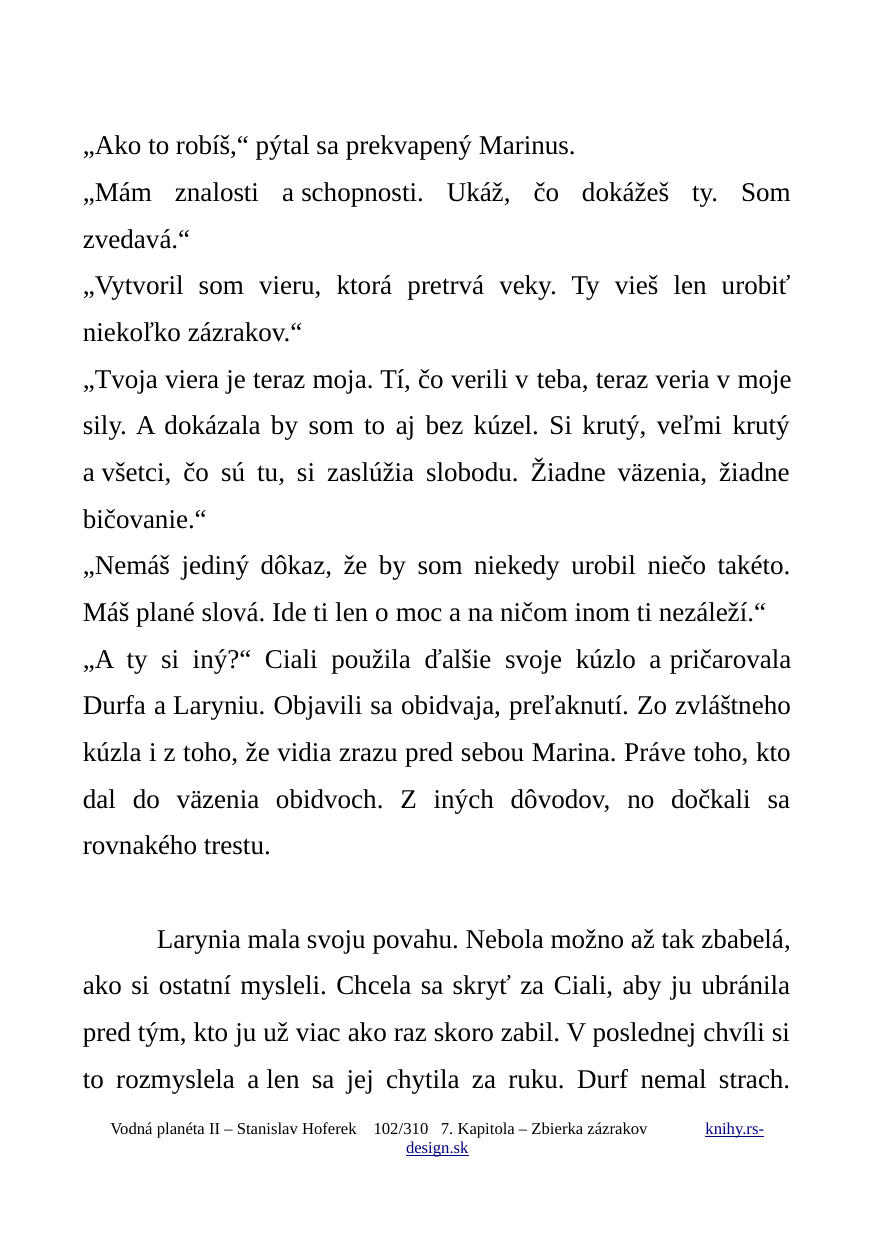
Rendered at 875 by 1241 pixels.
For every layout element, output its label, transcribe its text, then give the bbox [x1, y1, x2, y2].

text „Mám znalosti a schopnosti. Ukáž, čo dokážeš ty. Som zvedavá.“ [83, 176, 791, 254]
text Larynia mala svoju povahu. Nebola možno až tak zbabelá, ako si ostatní mysleli. Chcela sa skryť za Ciali, aby ju ubránila pred tým, kto ju už viac ako raz skoro zabil. V poslednej chvíli si to rozmyslela a len sa jej chytila za ruku. Durf nemal strach. [83, 923, 791, 1094]
text „Nemáš jediný dôkaz, že by som niekedy urobil niečo takéto. Máš plané slová. Ide ti len o moc a na ničom inom ti nezáleží.“ [83, 549, 791, 627]
text „A ty si iný?“ Ciali použila ďalšie svoje kúzlo a pričarovala Durfa a Laryniu. Objavili sa obidvaja, preľaknutí. Zo zvláštneho kúzla i z toho, že vidia zrazu pred sebou Marina. Práve toho, kto dal do väzenia obidvoch. Z iných dôvodov, no dočkali sa rovnakého trestu. [83, 643, 791, 861]
text „Tvoja viera je teraz moja. Tí, čo verili v teba, teraz veria v moje sily. A dokázala by som to aj bez kúzel. Si krutý, veľmi krutý a všetci, čo sú tu, si zaslúžia slobodu. Žiadne väzenia, žiadne bičovanie.“ [83, 363, 791, 534]
text „Ako to robíš,“ pýtal sa prekvapený Marinus. [83, 129, 791, 161]
text „Vytvoril som vieru, ktorá pretrvá veky. Ty vieš len urobiť niekoľko zázrakov.“ [83, 269, 791, 347]
